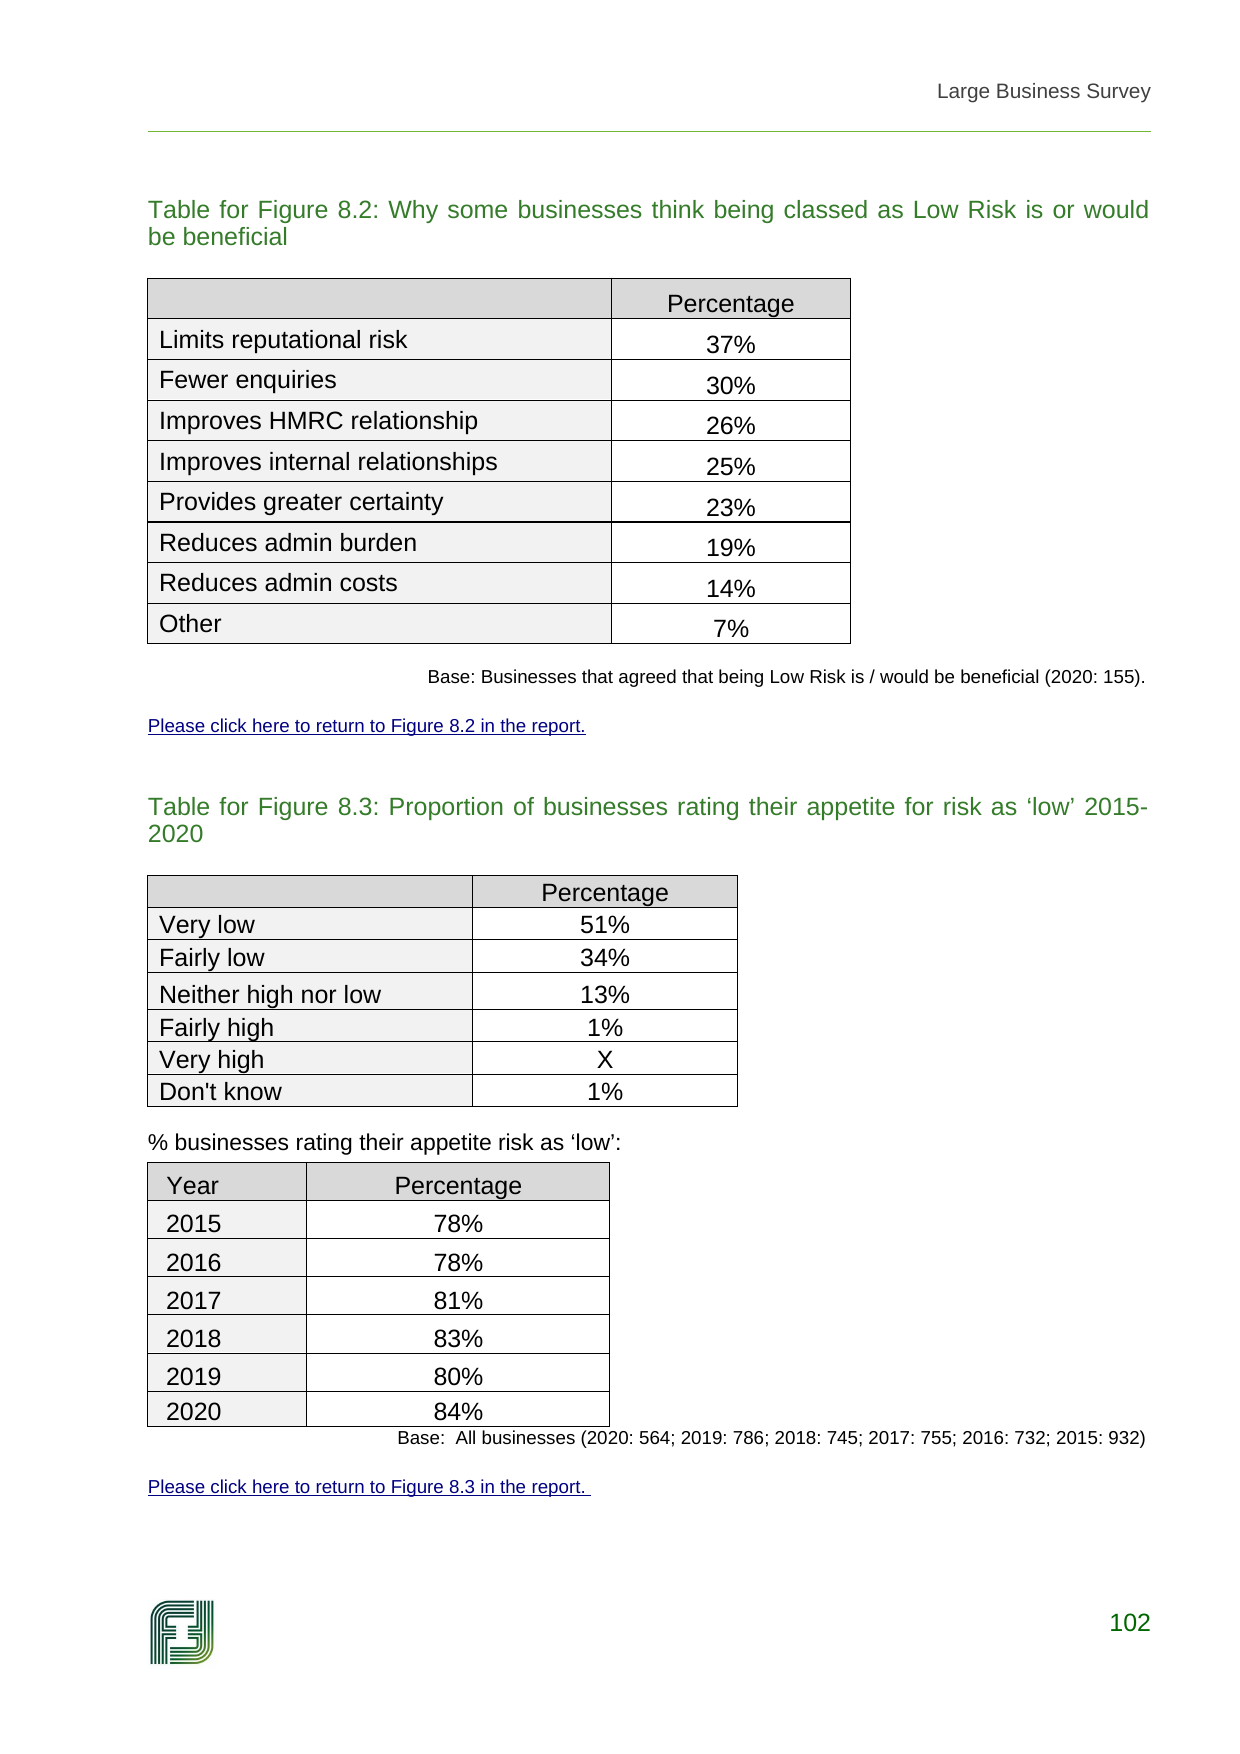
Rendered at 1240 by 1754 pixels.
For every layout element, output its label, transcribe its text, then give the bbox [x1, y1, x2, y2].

table_cell Reduces admin burden [148, 523, 611, 562]
table_cell 78% [307, 1239, 609, 1276]
table_cell 80% [307, 1354, 609, 1391]
table_header Percentage [307, 1163, 609, 1200]
table_cell 25% [612, 441, 850, 481]
text Base: Businesses that agreed that being Low Risk is / would be beneficial (2020: 155). [148, 666, 1151, 693]
table_cell 7% [612, 604, 850, 643]
table_cell 2018 [148, 1315, 306, 1352]
table_header [148, 876, 472, 907]
text Please click here to return to Figure 8.3 in the report. [148, 1476, 1151, 1504]
table_cell 1% [473, 1010, 737, 1041]
text Please click here to return to Figure 8.2 in the report. [148, 715, 1151, 742]
table_cell 84% [307, 1392, 609, 1426]
table_cell Limits reputational risk [148, 319, 611, 359]
table_cell 81% [307, 1277, 609, 1314]
table_cell 2019 [148, 1354, 306, 1391]
table_cell 14% [612, 563, 850, 603]
table_cell Other [148, 604, 611, 643]
table_cell 83% [307, 1315, 609, 1352]
table_cell Very high [148, 1042, 472, 1073]
table_cell 2016 [148, 1239, 306, 1276]
table_cell Improves HMRC relationship [148, 401, 611, 440]
table_cell Neither high nor low [148, 973, 472, 1009]
table_cell 23% [612, 482, 850, 521]
table_header Year [148, 1163, 306, 1200]
table_header [148, 279, 611, 318]
table_header Percentage [473, 876, 737, 907]
text % businesses rating their appetite risk as ‘low’: [148, 1128, 1151, 1162]
subtitle Table for Figure 8.2: Why some businesses think being classed as Low Risk is or would be beneficial [148, 196, 1151, 251]
table_cell Reduces admin costs [148, 563, 611, 603]
table_cell Fewer enquiries [148, 360, 611, 399]
text Base: All businesses (2020: 564; 2019: 786; 2018: 745; 2017: 755; 2016: 732; 2015: 932) [148, 1427, 1151, 1455]
table_cell 30% [612, 360, 850, 399]
table_cell Fairly low [148, 940, 472, 972]
table_header Percentage [612, 279, 850, 318]
table_cell Fairly high [148, 1010, 472, 1041]
table_cell 1% [473, 1075, 737, 1106]
table_cell 26% [612, 401, 850, 440]
table_cell 34% [473, 940, 737, 972]
table_cell Provides greater certainty [148, 482, 611, 521]
table_cell Don't know [148, 1075, 472, 1106]
table_cell 13% [473, 973, 737, 1009]
table_cell 37% [612, 319, 850, 359]
table_cell Very low [148, 908, 472, 939]
table_cell 51% [473, 908, 737, 939]
table_cell Improves internal relationships [148, 441, 611, 481]
table_cell 19% [612, 523, 850, 562]
table_cell X [473, 1042, 737, 1073]
table_cell 2020 [148, 1392, 306, 1426]
table_cell 78% [307, 1201, 609, 1238]
subtitle Table for Figure 8.3: Proportion of businesses rating their appetite for risk as ‘low’ 2015-2020 [148, 793, 1151, 848]
table_cell 2015 [148, 1201, 306, 1238]
table_cell 2017 [148, 1277, 306, 1314]
